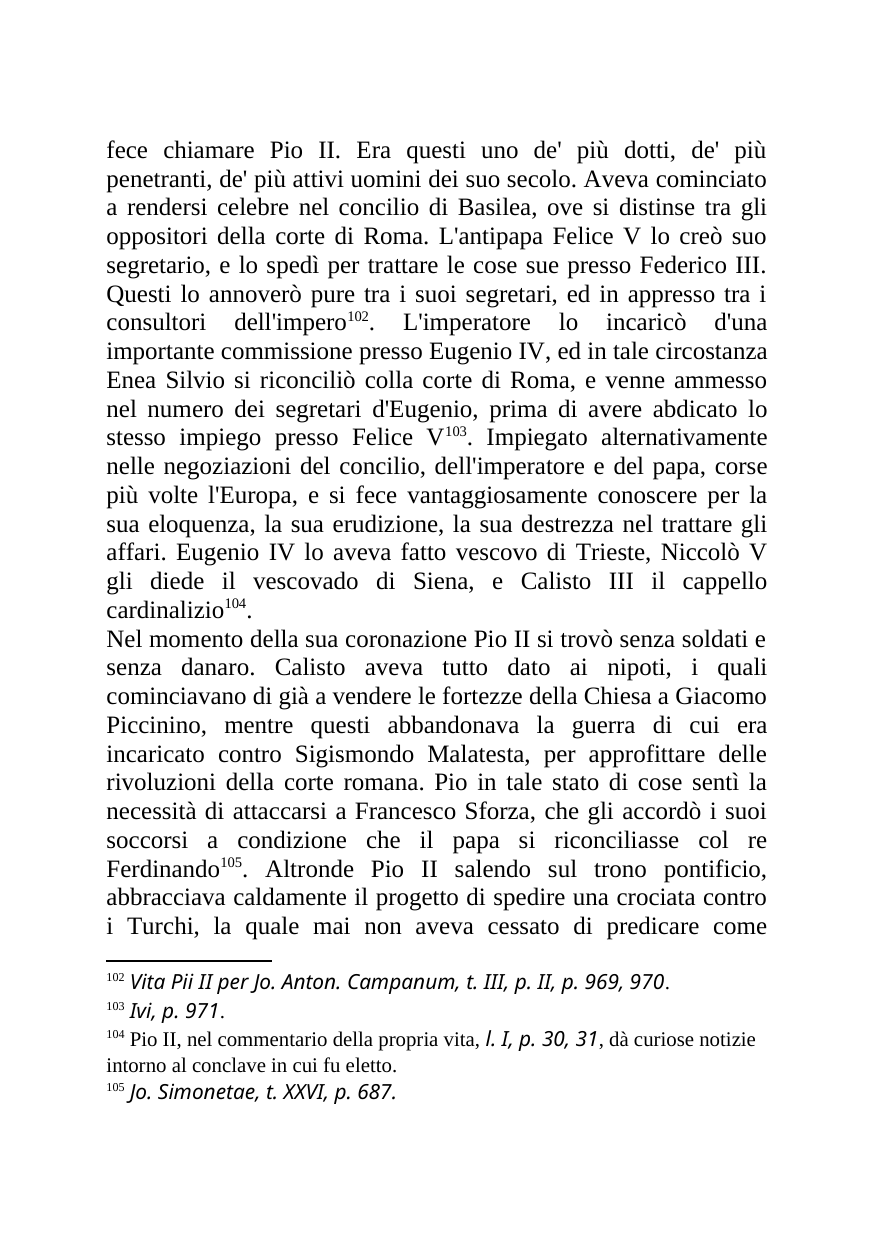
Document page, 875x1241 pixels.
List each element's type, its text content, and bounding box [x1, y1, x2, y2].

text Nel momento della sua coronazione Pio II si trovò senza soldati e senza danaro. Calisto aveva tutto dato ai nipoti, i quali cominciavano di già a vendere le fortezze della Chiesa a Giacomo Piccinino, mentre questi abbandonava la guerra di cui era incaricato contro Sigismondo Malatesta, per approfittare delle rivoluzioni della corte romana. Pio in tale stato di cose sentì la necessità di attaccarsi a Francesco Sforza, che gli accordò i suoi soccorsi a condizione che il papa si riconciliasse col re Ferdinando. Altronde Pio II salendo sul trono pontificio, abbracciava caldamente il progetto di spedire una crociata contro i Turchi, la quale mai non aveva cessato di predicare come [106, 624, 768, 940]
text fece chiamare Pio II. Era questi uno de' più dotti, de' più penetranti, de' più attivi uomini dei suo secolo. Aveva cominciato a rendersi celebre nel concilio di Basilea, ove si distinse tra gli oppositori della corte di Roma. L'antipapa Felice V lo creò suo segretario, e lo spedì per trattare le cose sue presso Federico III. Questi lo annoverò pure tra i suoi segretari, ed in appresso tra i consultori dell'impero. L'imperatore lo incaricò d'una importante commissione presso Eugenio IV, ed in tale circostanza Enea Silvio si riconciliò colla corte di Roma, e venne ammesso nel numero dei segretari d'Eugenio, prima di avere abdicato lo stesso impiego presso Felice V. Impiegato alternativamente nelle negoziazioni del concilio, dell'imperatore e del papa, corse più volte l'Europa, e si fece vantaggiosamente conoscere per la sua eloquenza, la sua erudizione, la sua destrezza nel trattare gli affari. Eugenio IV lo aveva fatto vescovo di Trieste, Niccolò V gli diede il vescovado di Siena, e Calisto III il cappello cardinalizio. [106, 135, 768, 624]
text Vita Pii II per Jo. Anton. Campanum, t. III, p. II, p. 969, 970. [106, 967, 768, 996]
text Pio II, nel commentario della propria vita, l. I, p. 30, 31, dà curiose notizie intorno al conclave in cui fu eletto. [106, 1024, 768, 1077]
text Ivi, p. 971. [106, 996, 768, 1024]
text Jo. Simonetae, t. XXVI, p. 687. [106, 1077, 768, 1105]
